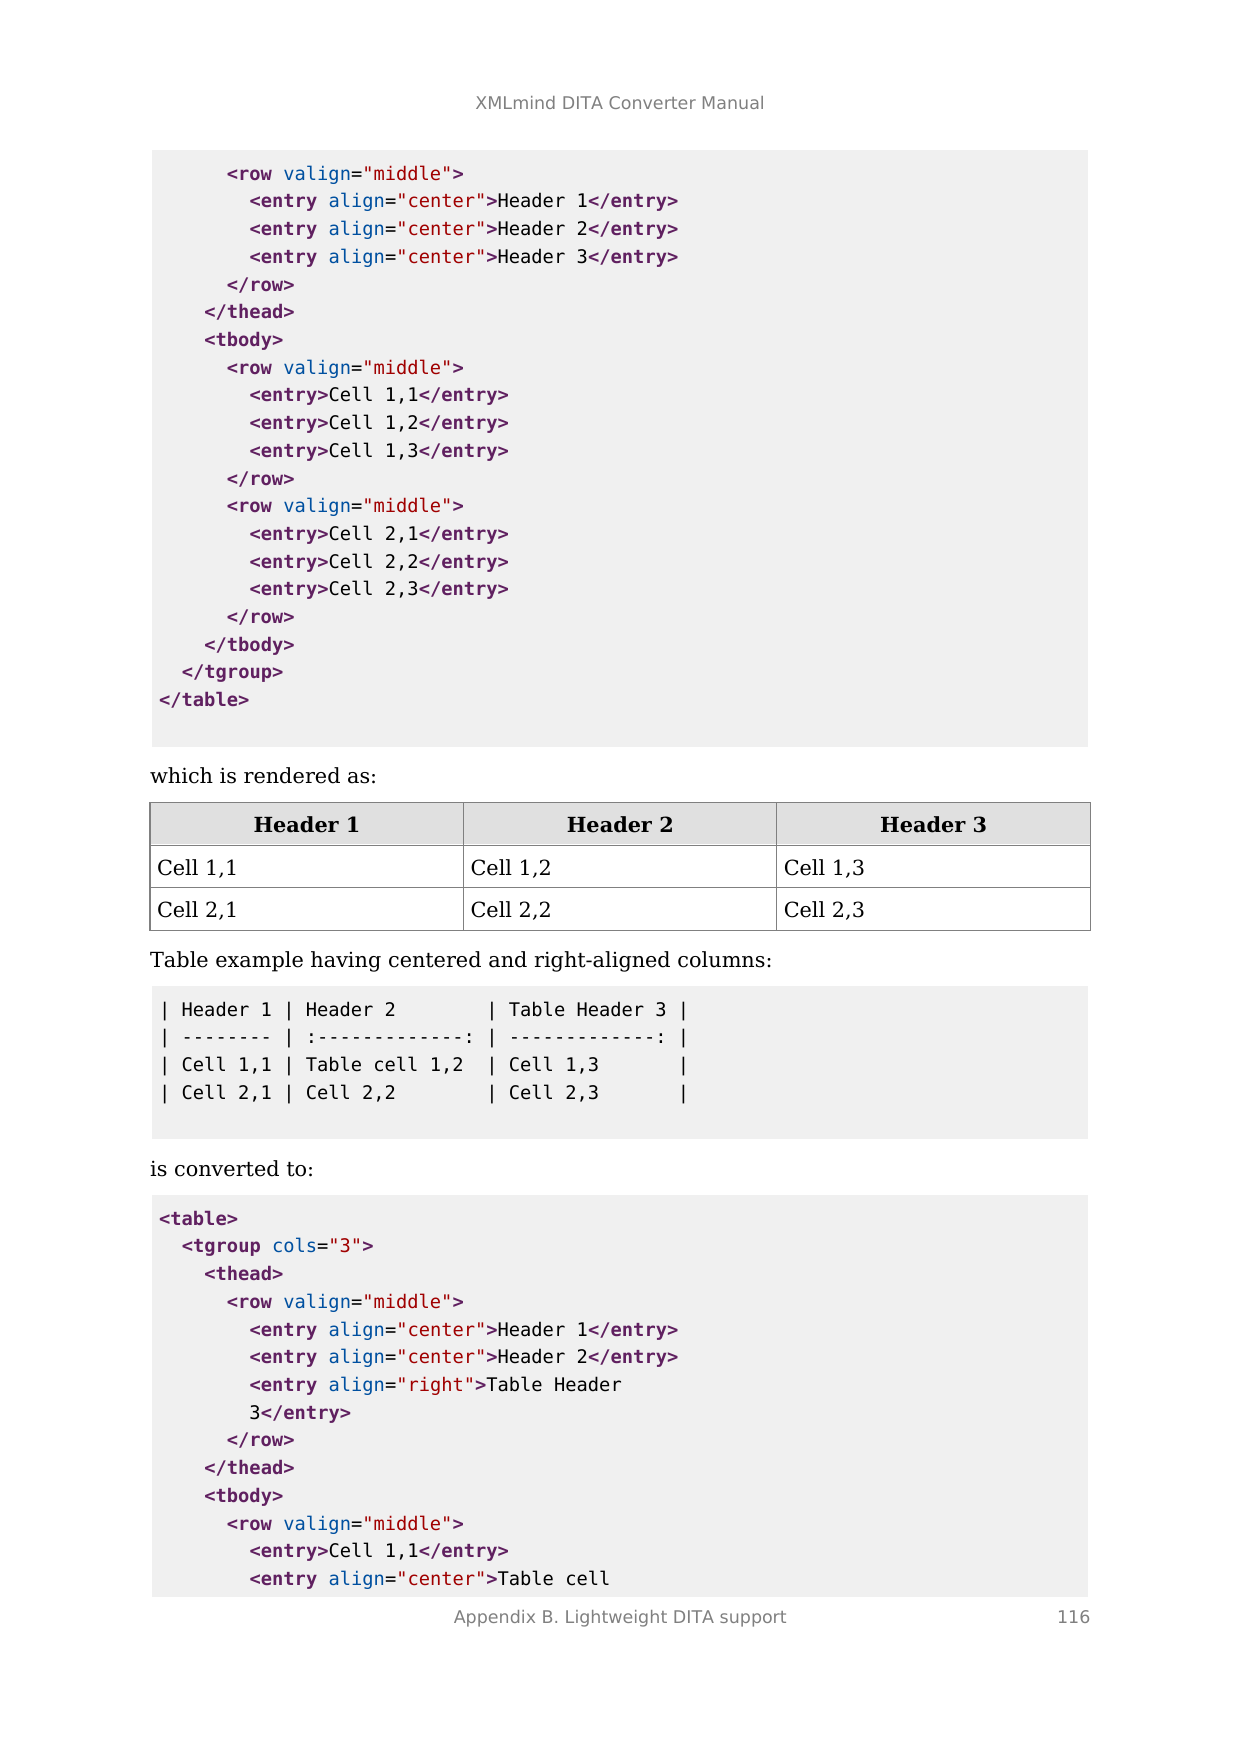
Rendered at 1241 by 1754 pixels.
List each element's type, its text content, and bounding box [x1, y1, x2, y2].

table_cell Cell 1,2 [464, 846, 776, 887]
text Table example having centered and right-aligned columns: [150, 944, 1090, 972]
table_header Header 2 [464, 803, 776, 844]
text <table> <tgroup cols="3"> <thead> <row valign="middle"> <entry align="center">Header 1</entry> <entry align="center">Header 2</entry> <entry align="right">Table Header 3</entry> </row> </thead> <tbody> <row valign="middle"> <entry>Cell 1,1</entry> <entry align="center">Table cell [152, 1195, 1088, 1597]
table_header Header 1 [151, 803, 463, 844]
text <row valign="middle"> <entry align="center">Header 1</entry> <entry align="center">Header 2</entry> <entry align="center">Header 3</entry> </row> </thead> <tbody> <row valign="middle"> <entry>Cell 1,1</entry> <entry>Cell 1,2</entry> <entry>Cell 1,3</entry> </row> <row valign="middle"> <entry>Cell 2,1</entry> <entry>Cell 2,2</entry> <entry>Cell 2,3</entry> </row> </tbody> </tgroup> </table> [152, 150, 1088, 747]
table_header Header 3 [777, 803, 1090, 844]
table_cell Cell 1,3 [777, 846, 1090, 887]
table_cell Cell 2,3 [777, 888, 1090, 929]
text which is rendered as: [150, 761, 1090, 788]
text | Header 1 | Header 2 | Table Header 3 | | -------- | :-------------: | -------------: | | Cell 1,1 | Table cell 1,2 | Cell 1,3 | | Cell 2,1 | Cell 2,2 | Cell 2,3 | [152, 986, 1088, 1139]
table_cell Cell 2,1 [151, 888, 463, 929]
text is converted to: [150, 1153, 1090, 1181]
table_cell Cell 1,1 [151, 846, 463, 887]
table_cell Cell 2,2 [464, 888, 776, 929]
